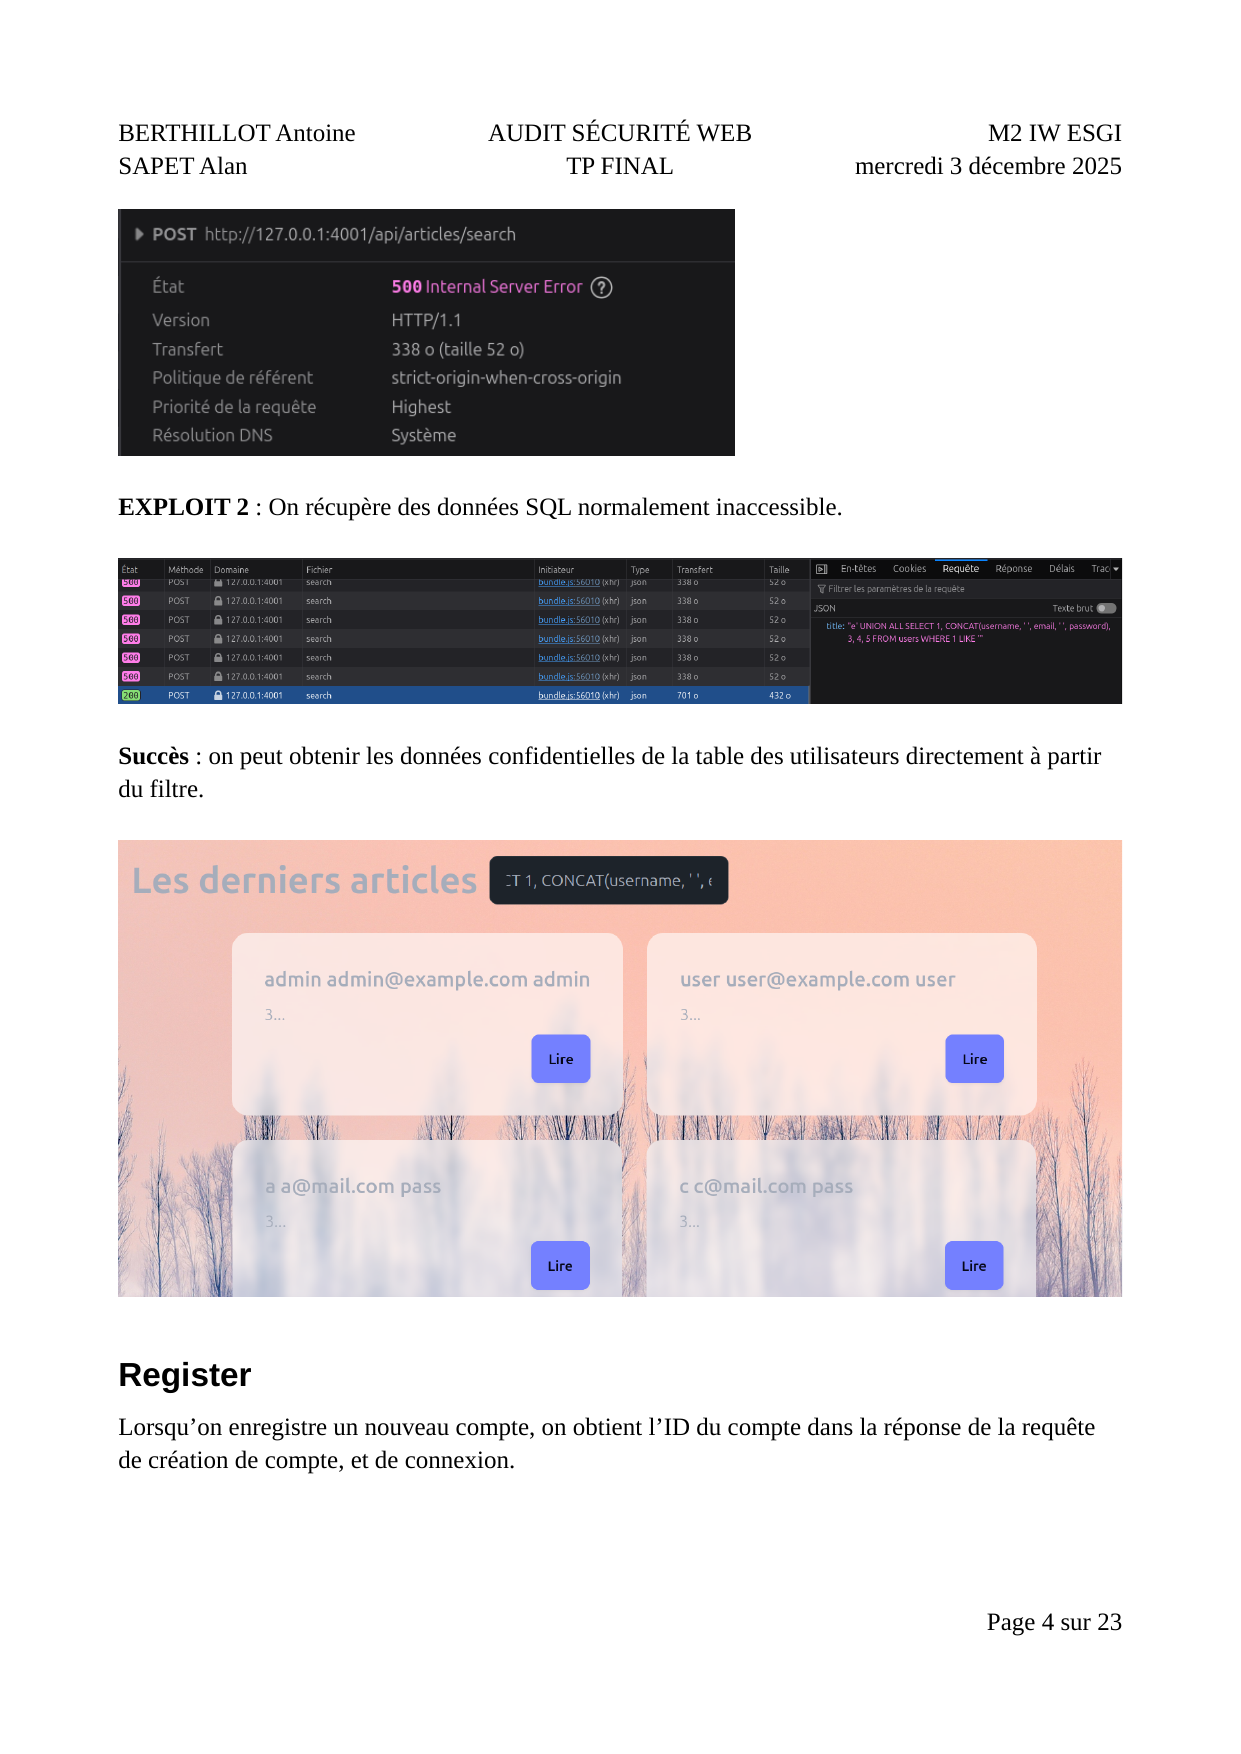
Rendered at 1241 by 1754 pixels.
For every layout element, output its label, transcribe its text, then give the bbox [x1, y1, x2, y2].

picture [118, 209, 735, 456]
text EXPLOIT 2 : On récupère des données SQL normalement inaccessible. [118, 492, 1122, 521]
picture [118, 558, 1123, 704]
text Lorsqu’on enregistre un nouveau compte, on obtient l’ID du compte dans la réponse de la requête de création de compte, et de connexion. [118, 1412, 1122, 1473]
picture [118, 840, 1123, 1297]
subtitle Register [118, 1355, 1122, 1393]
text Succès : on peut obtenir les données confidentielles de la table des utilisateurs directement à partir du filtre. [118, 741, 1122, 803]
